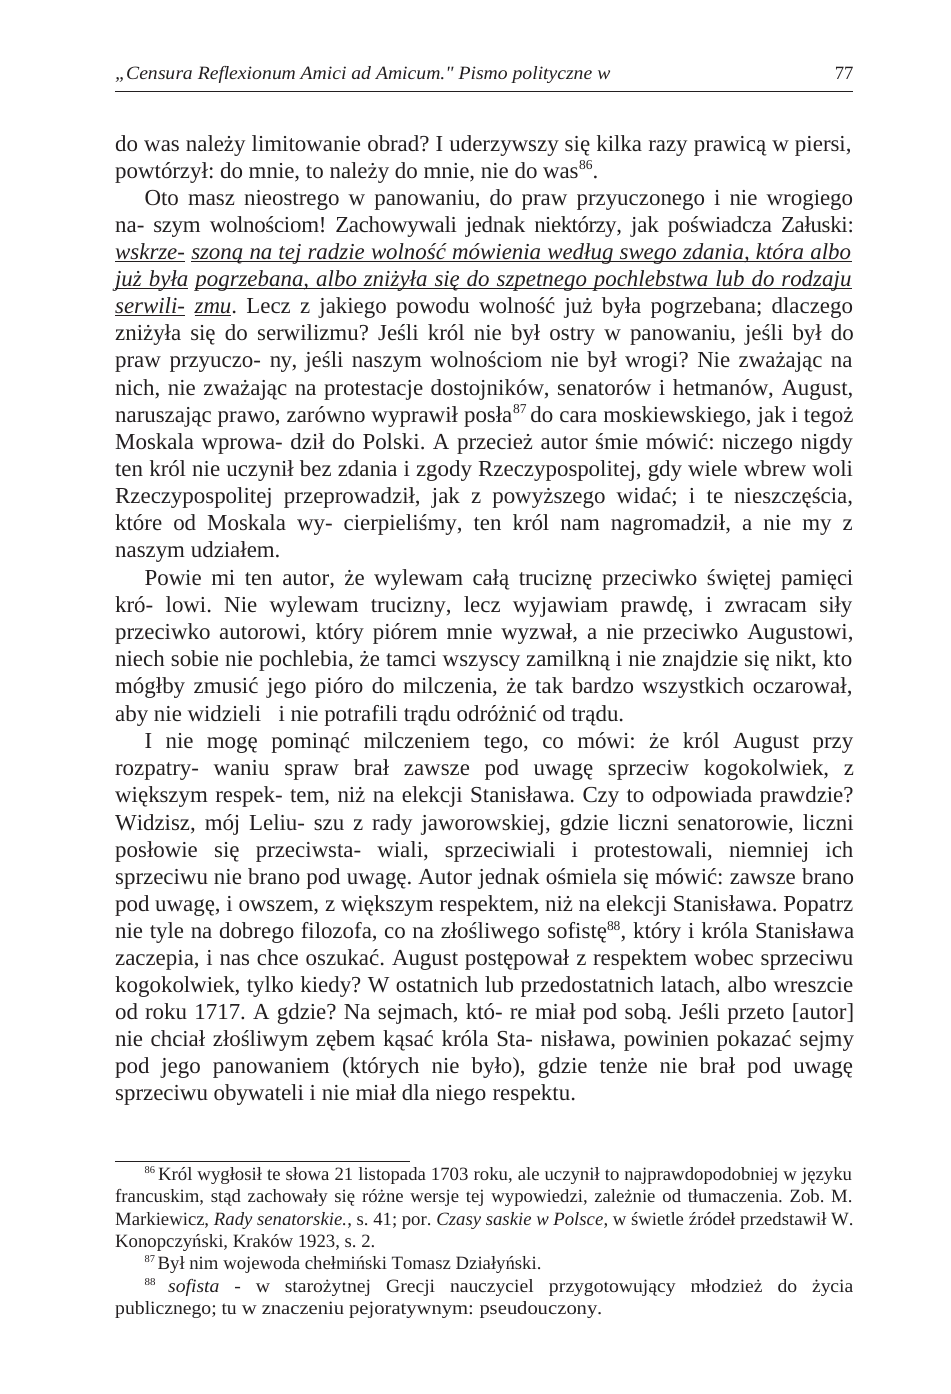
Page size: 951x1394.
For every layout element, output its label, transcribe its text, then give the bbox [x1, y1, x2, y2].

text Oto masz nieostrego w panowaniu, do praw przyuczonego i nie wrogiego na- szym wolnościom! Zachowywali jednak niektórzy, jak poświadcza Załuski: wskrze- szoną na tej radzie wolność mówienia według swego zdania, która albo już była pogrzebana, albo zniżyła się do szpetnego pochlebstwa lub do rodzaju serwili- zmu. Lecz z jakiego powodu wolność już była pogrzebana; dlaczego zniżyła się do serwilizmu? Jeśli król nie był ostry w panowaniu, jeśli był do praw przyuczo- ny, jeśli naszym wolnościom nie był wrogi? Nie zważając na nich, nie zważając na protestacje dostojników, senatorów i hetmanów, August, naruszając prawo, zarówno wyprawił posła87 do cara moskiewskiego, jak i tegoż Moskala wprowa- dził do Polski. A przecież autor śmie mówić: niczego nigdy ten król nie uczynił bez zdania i zgody Rzeczypospolitej, gdy wiele wbrew woli Rzeczypospolitej przeprowadził, jak z powyższego widać; i te nieszczęścia, które od Moskala wy- cierpieliśmy, ten król nam nagromadził, a nie my z naszym udziałem. [115, 184, 854, 562]
text do was należy limitowanie obrad? I uderzywszy się kilka razy prawicą w piersi, powtórzył: do mnie, to należy do mnie, nie do was86. [115, 129, 853, 183]
text 86 Król wygłosił te słowa 21 listopada 1703 roku, ale uczynił to najprawdopodobniej w języku francuskim, stąd zachowały się różne wersje tej wypowiedzi, zależnie od tłumaczenia. Zob. M. Markiewicz, Rady senatorskie., s. 41; por. Czasy saskie w Polsce, w świetle źródeł przedstawił W. Konopczyński, Kraków 1923, s. 2. [115, 1159, 854, 1251]
text I nie mogę pominąć milczeniem tego, co mówi: że król August przy rozpatry- waniu spraw brał zawsze pod uwagę sprzeciw kogokolwiek, z większym respek- tem, niż na elekcji Stanisława. Czy to odpowiada prawdzie? Widzisz, mój Leliu- szu z rady jaworowskiej, gdzie liczni senatorowie, liczni posłowie się przeciwsta- wiali, sprzeciwiali i protestowali, niemniej ich sprzeciwu nie brano pod uwagę. Autor jednak ośmiela się mówić: zawsze brano pod uwagę, i owszem, z większym respektem, niż na elekcji Stanisława. Popatrz nie tyle na dobrego filozofa, co na złośliwego sofistę88, który i króla Stanisława zaczepia, i nas chce oszukać. August postępował z respektem wobec sprzeciwu kogokolwiek, tylko kiedy? W ostatnich lub przedostatnich latach, albo wreszcie od roku 1717. A gdzie? Na sejmach, któ- re miał pod sobą. Jeśli przeto [autor] nie chciał złośliwym zębem kąsać króla Sta- nisława, powinien pokazać sejmy pod jego panowaniem (których nie było), gdzie tenże nie brał pod uwagę sprzeciwu obywateli i nie miał dla niego respektu. [115, 727, 854, 1106]
text Powie mi ten autor, że wylewam całą truciznę przeciwko świętej pamięci kró- lowi. Nie wylewam trucizny, lecz wyjawiam prawdę, i zwracam siły przeciwko autorowi, który piórem mnie wyzwał, a nie przeciwko Augustowi, niech sobie nie pochlebia, że tamci wszyscy zamilkną i nie znajdzie się nikt, kto mógłby zmusić jego pióro do milczenia, że tak bardzo wszystkich oczarował, aby nie widzieli i nie potrafili trądu odróżnić od trądu. [115, 564, 854, 726]
text 87 Był nim wojewoda chełmiński Tomasz Działyński. [144, 1252, 914, 1274]
text 88 sofista - w starożytnej Grecji nauczyciel przygotowujący młodzież do życia publicznego; tu w znaczeniu pejoratywnym: pseudouczony. [115, 1274, 854, 1318]
